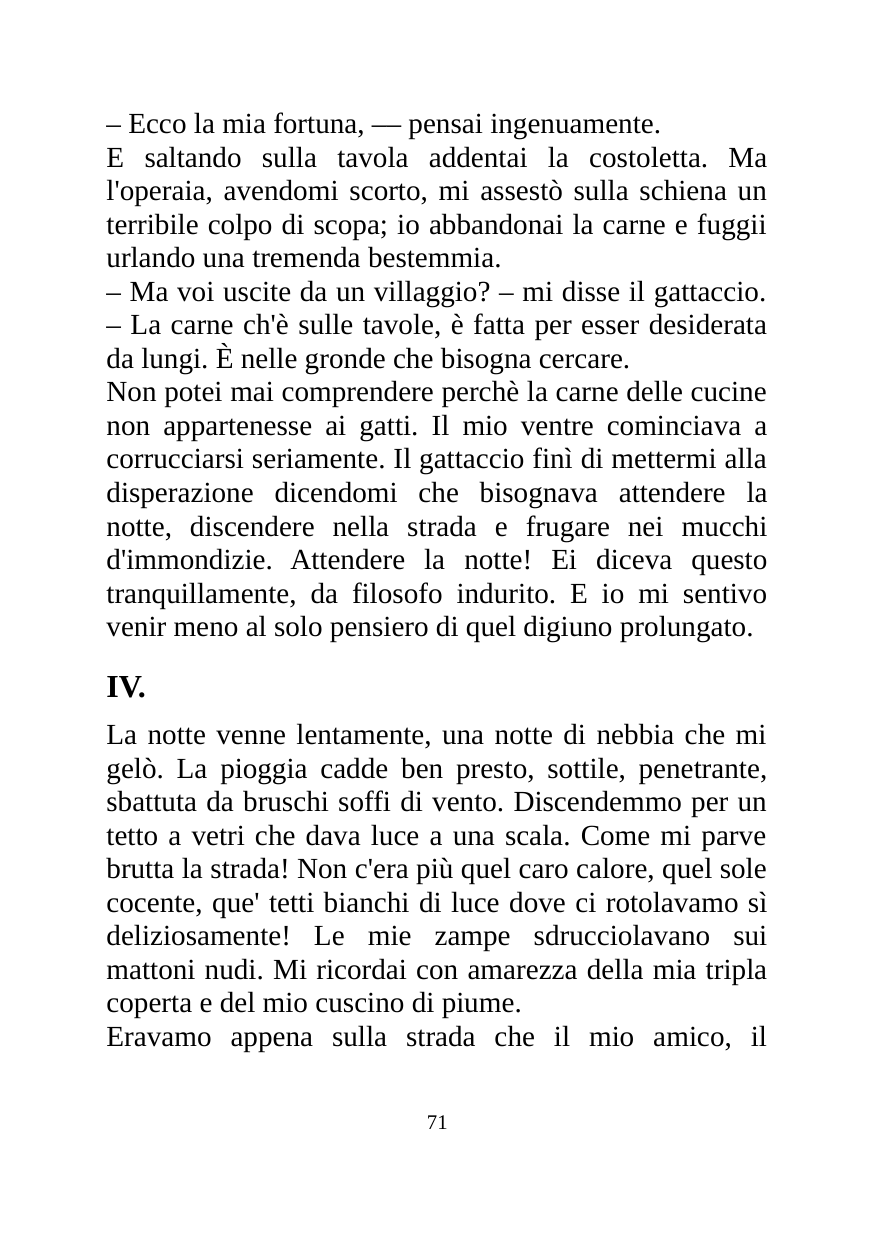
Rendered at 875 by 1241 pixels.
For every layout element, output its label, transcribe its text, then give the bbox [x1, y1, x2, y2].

text Non potei mai comprendere perchè la carne delle cucine non appartenesse ai gatti. Il mio ventre cominciava a corrucciarsi seriamente. Il gattaccio finì di mettermi alla disperazione dicendomi che bisognava attendere la notte, discendere nella strada e frugare nei mucchi d'immondizie. Attendere la notte! Ei diceva questo tranquillamente, da filosofo indurito. E io mi sentivo venir meno al solo pensiero di quel digiuno prolungato. [106, 374, 768, 643]
text La notte venne lentamente, una notte di nebbia che mi gelò. La pioggia cadde ben presto, sottile, penetrante, sbattuta da bruschi soffi di vento. Discendemmo per un tetto a vetri che dava luce a una scala. Come mi parve brutta la strada! Non c'era più quel caro calore, quel sole cocente, que' tetti bianchi di luce dove ci rotolavamo sì deliziosamente! Le mie zampe sdrucciolavano sui mattoni nudi. Mi ricordai con amarezza della mia tripla coperta e del mio cuscino di piume. [106, 717, 768, 1019]
subtitle IV. [106, 668, 768, 705]
text E saltando sulla tavola addentai la costoletta. Ma l'operaia, avendomi scorto, mi assestò sulla schiena un terribile colpo di scopa; io abbandonai la carne e fuggii urlando una tremenda bestemmia. [106, 140, 768, 274]
text – Ecco la mia fortuna, –– pensai ingenuamente. [106, 106, 768, 140]
text Eravamo appena sulla strada che il mio amico, il [106, 1019, 768, 1053]
text – Ma voi uscite da un villaggio? – mi disse il gattaccio. – La carne ch'è sulle tavole, è fatta per esser desiderata da lungi. È nelle gronde che bisogna cercare. [106, 274, 768, 374]
